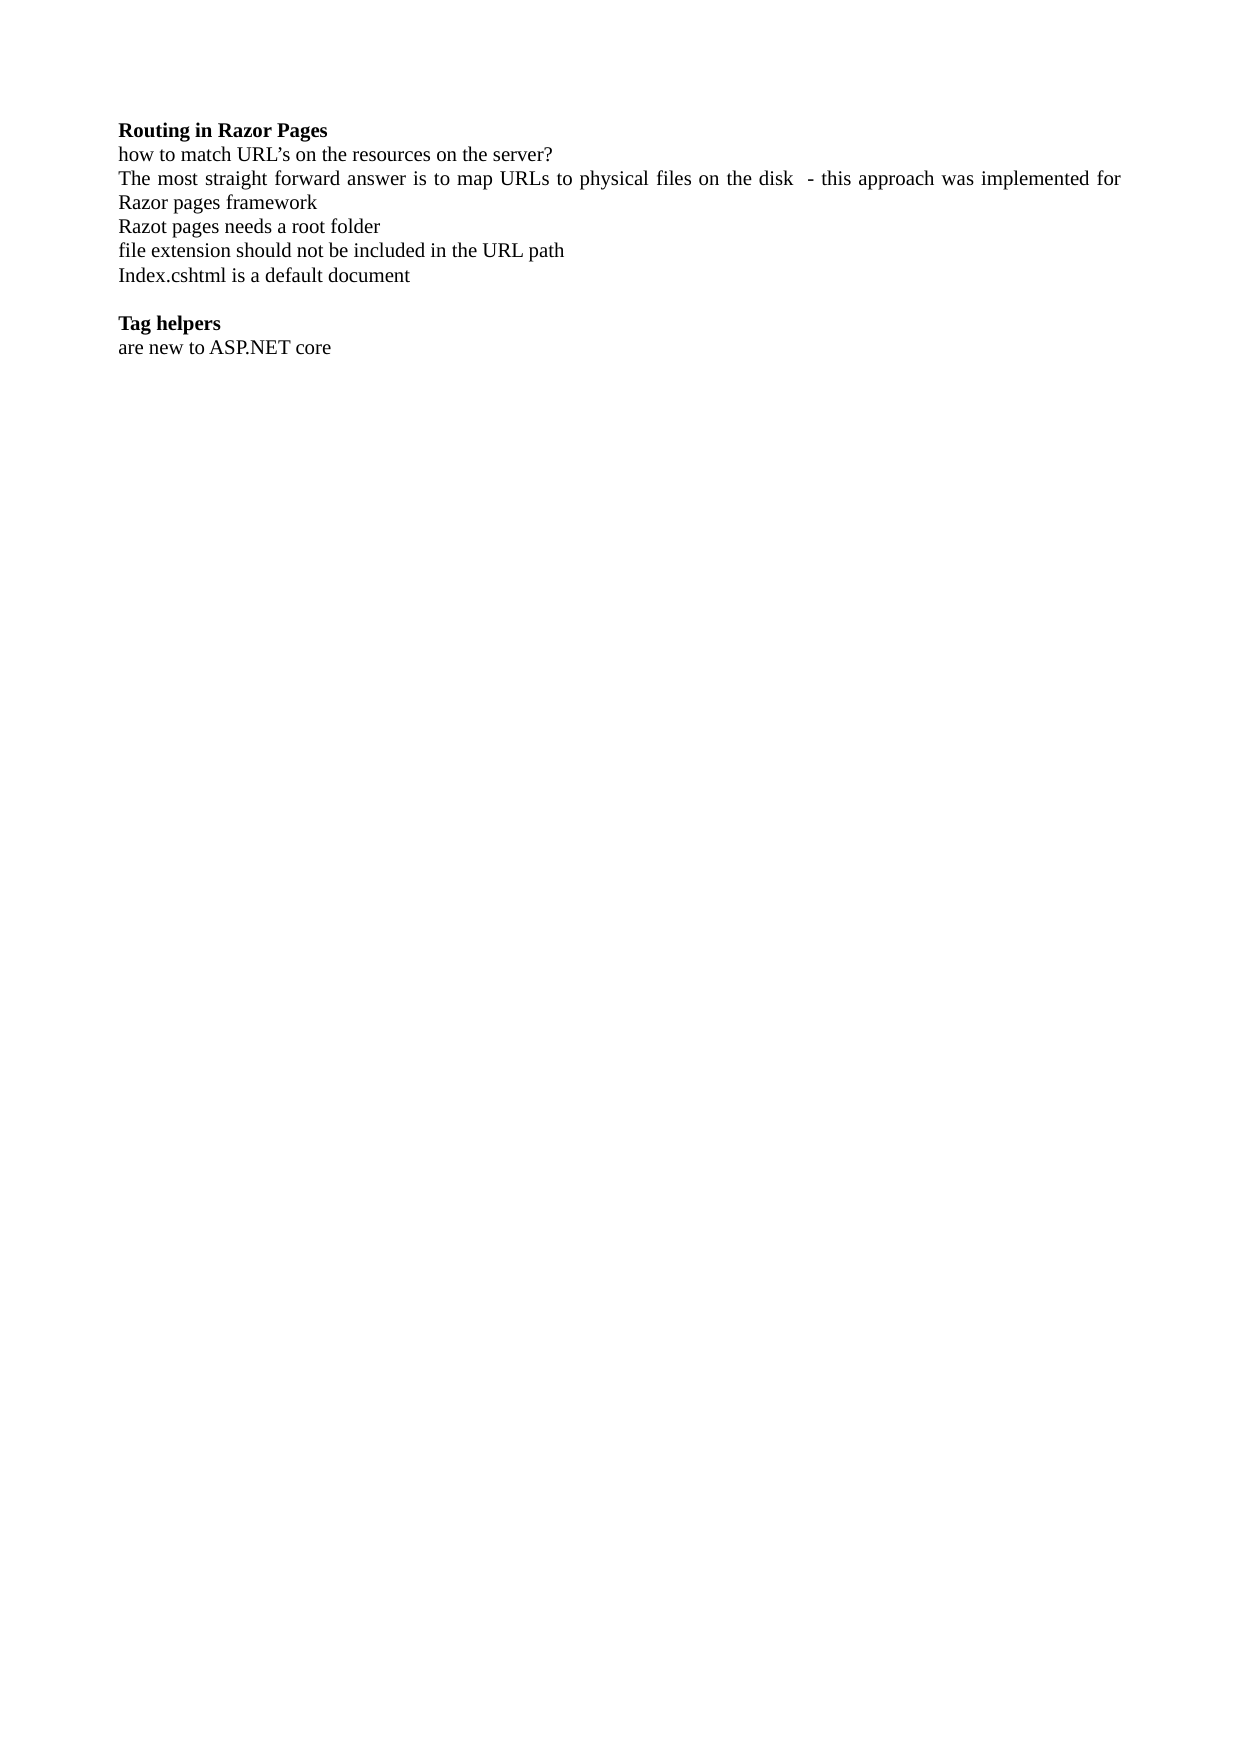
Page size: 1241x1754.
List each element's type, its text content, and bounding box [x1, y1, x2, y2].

text Routing in Razor Pages [118, 118, 1122, 142]
text file extension should not be included in the URL path [118, 238, 1122, 262]
text Tag helpers [118, 311, 1122, 335]
text Index.cshtml is a default document [118, 262, 1122, 287]
text The most straight forward answer is to map URLs to physical files on the disk - this approach was implemented for Razor pages framework [118, 166, 1122, 214]
text Razot pages needs a root folder [118, 214, 1122, 238]
text are new to ASP.NET core [118, 335, 1122, 359]
text how to match URL’s on the resources on the server? [118, 142, 1122, 166]
